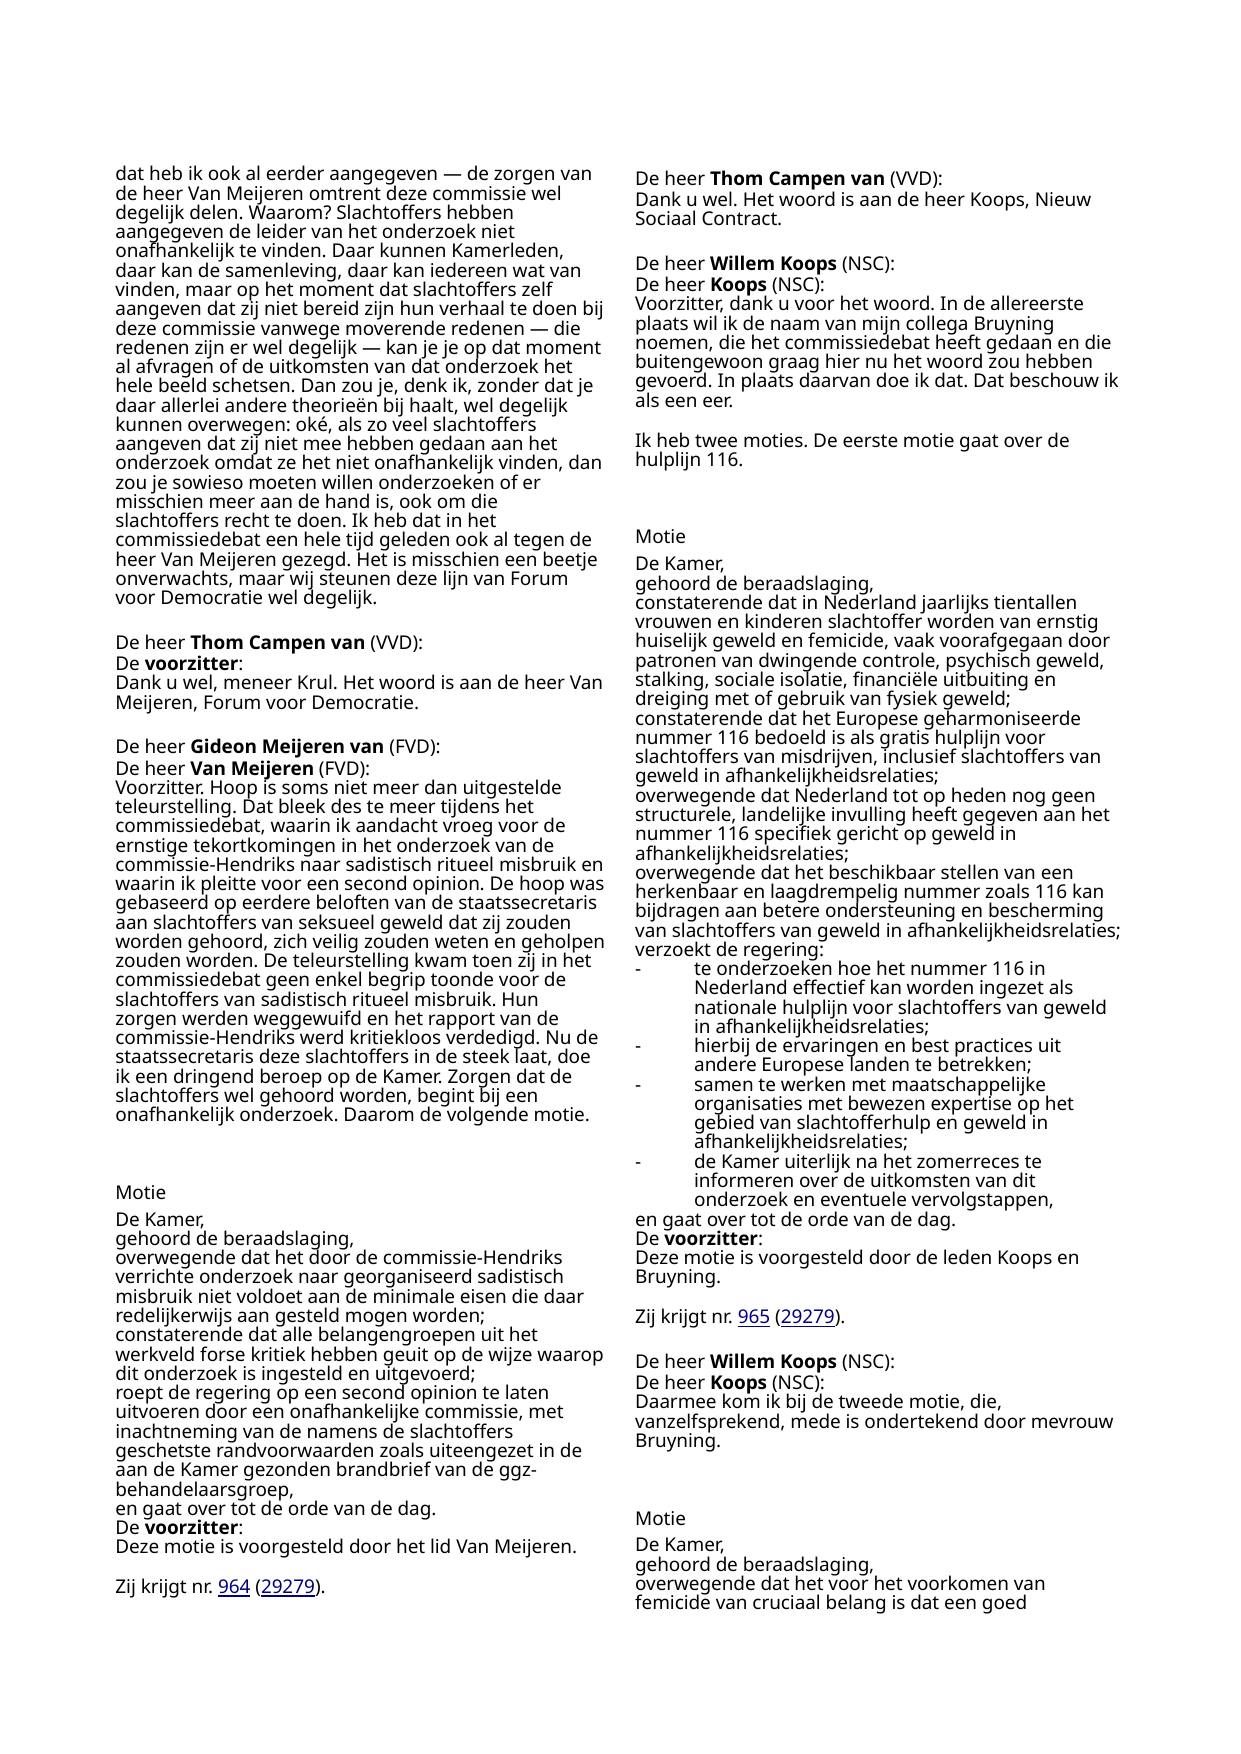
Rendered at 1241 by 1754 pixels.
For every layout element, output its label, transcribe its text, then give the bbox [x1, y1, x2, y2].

text Dank u wel, meneer Krul. Het woord is aan de heer Van Meijeren, Forum voor Democratie. [115, 674, 605, 713]
text roept de regering op een second opinion te laten uitvoeren door een onafhankelijke commissie, met inachtneming van de namens de slachtoffers geschetste randvoorwaarden zoals uiteengezet in de aan de Kamer gezonden brandbrief van de ggz-behandelaarsgroep, [115, 1384, 605, 1500]
text De heer Willem Koops (NSC): [635, 250, 1125, 276]
text overwegende dat het beschikbaar stellen van een herkenbaar en laagdrempelig nummer zoals 116 kan bijdragen aan betere ondersteuning en bescherming van slachtoffers van geweld in afhankelijkheidsrelaties; [635, 864, 1125, 941]
text Zij krijgt nr. 965 (29279). [635, 1308, 1125, 1328]
list hierbij de ervaringen en best practices uit andere Europese landen te betrekken; [635, 1037, 1125, 1076]
text overwegende dat het door de commissie-Hendriks verrichte onderzoek naar georganiseerd sadistisch misbruik niet voldoet aan de minimale eisen die daar redelijkerwijs aan gesteld mogen worden; [115, 1249, 605, 1326]
text constaterende dat in Nederland jaarlijks tientallen vrouwen en kinderen slachtoffer worden van ernstig huiselijk geweld en femicide, vaak voorafgegaan door patronen van dwingende controle, psychisch geweld, stalking, sociale isolatie, financiële uitbuiting en dreiging met of gebruik van fysiek geweld; [635, 594, 1125, 709]
text en gaat over tot de orde van de dag. [635, 1211, 1125, 1230]
text overwegende dat Nederland tot op heden nog geen structurele, landelijke invulling heeft gegeven aan het nummer 116 specifiek gericht op geweld in afhankelijkheidsrelaties; [635, 787, 1125, 864]
text gehoord de beraadslaging, [635, 1556, 1125, 1575]
text De heer Koops (NSC): [635, 276, 1125, 295]
text De heer Willem Koops (NSC): [635, 1348, 1125, 1374]
text Deze motie is voorgesteld door het lid Van Meijeren. [115, 1538, 605, 1558]
list te onderzoeken hoe het nummer 116 in Nederland effectief kan worden ingezet als nationale hulplijn voor slachtoffers van geweld in afhankelijkheidsrelaties; [635, 960, 1125, 1037]
text constaterende dat het Europese geharmoniseerde nummer 116 bedoeld is als gratis hulplijn voor slachtoffers van misdrijven, inclusief slachtoffers van geweld in afhankelijkheidsrelaties; [635, 709, 1125, 787]
text en gaat over tot de orde van de dag. [115, 1500, 605, 1519]
text De voorzitter: [115, 655, 605, 674]
text gehoord de beraadslaging, [115, 1230, 605, 1249]
text Motie [115, 1179, 605, 1205]
text Ik heb twee moties. De eerste motie gaat over de hulplijn 116. [635, 432, 1125, 470]
text gehoord de beraadslaging, [635, 575, 1125, 594]
text verzoekt de regering: [635, 941, 1125, 960]
text Deze motie is voorgesteld door de leden Koops en Bruyning. [635, 1249, 1125, 1288]
text Voorzitter, dank u voor het woord. In de allereerste plaats wil ik de naam van mijn collega Bruyning noemen, die het commissiedebat heeft gedaan en die buitengewoon graag hier nu het woord zou hebben gevoerd. In plaats daarvan doe ik dat. Dat beschouw ik als een eer. [635, 295, 1125, 411]
text Daarmee kom ik bij de tweede motie, die, vanzelfsprekend, mede is ondertekend door mevrouw Bruyning. [635, 1393, 1125, 1451]
text Zij krijgt nr. 964 (29279). [115, 1578, 605, 1598]
text De heer Koops (NSC): [635, 1374, 1125, 1393]
text overwegende dat het voor het voorkomen van femicide van cruciaal belang is dat een goed [635, 1575, 1125, 1613]
list de Kamer uiterlijk na het zomerreces te informeren over de uitkomsten van dit onderzoek en eventuele vervolgstappen, [635, 1153, 1125, 1211]
list samen te werken met maatschappelijke organisaties met bewezen expertise op het gebied van slachtofferhulp en geweld in afhankelijkheidsrelaties; [635, 1076, 1125, 1153]
text dat heb ik ook al eerder aangegeven — de zorgen van de heer Van Meijeren omtrent deze commissie wel degelijk delen. Waarom? Slachtoffers hebben aangegeven de leider van het onderzoek niet onafhankelijk te vinden. Daar kunnen Kamerleden, daar kan de samenleving, daar kan iedereen wat van vinden, maar op het moment dat slachtoffers zelf aangeven dat zij niet bereid zijn hun verhaal te doen bij deze commissie vanwege moverende redenen — die redenen zijn er wel degelijk — kan je je op dat moment al afvragen of de uitkomsten van dat onderzoek het hele beeld schetsen. Dan zou je, denk ik, zonder dat je daar allerlei andere theorieën bij haalt, wel degelijk kunnen overwegen: oké, als zo veel slachtoffers aangeven dat zij niet mee hebben gedaan aan het onderzoek omdat ze het niet onafhankelijk vinden, dan zou je sowieso moeten willen onderzoeken of er misschien meer aan de hand is, ook om die slachtoffers recht te doen. Ik heb dat in het commissiedebat een hele tijd geleden ook al tegen de heer Van Meijeren gezegd. Het is misschien een beetje onverwachts, maar wij steunen deze lijn van Forum voor Democratie wel degelijk. [115, 165, 605, 608]
text De heer Thom Campen van (VVD): [635, 165, 1125, 191]
text De voorzitter: [115, 1519, 605, 1538]
text Voorzitter. Hoop is soms niet meer dan uitgestelde teleurstelling. Dat bleek des te meer tijdens het commissiedebat, waarin ik aandacht vroeg voor de ernstige tekortkomingen in het onderzoek van de commissie-Hendriks naar sadistisch ritueel misbruik en waarin ik pleitte voor een second opinion. De hoop was gebaseerd op eerdere beloften van de staatssecretaris aan slachtoffers van seksueel geweld dat zij zouden worden gehoord, zich veilig zouden weten en geholpen zouden worden. De teleurstelling kwam toen zij in het commissiedebat geen enkel begrip toonde voor de slachtoffers van sadistisch ritueel misbruik. Hun zorgen werden weggewuifd en het rapport van de commissie-Hendriks werd kritiekloos verdedigd. Nu de staatssecretaris deze slachtoffers in de steek laat, doe ik een dringend beroep op de Kamer. Zorgen dat de slachtoffers wel gehoord worden, begint bij een onafhankelijk onderzoek. Daarom de volgende motie. [115, 779, 605, 1126]
text De heer Van Meijeren (FVD): [115, 759, 605, 779]
text Motie [635, 1505, 1125, 1531]
text constaterende dat alle belangengroepen uit het werkveld forse kritiek hebben geuit op de wijze waarop dit onderzoek is ingesteld en uitgevoerd; [115, 1326, 605, 1384]
text De voorzitter: [635, 1230, 1125, 1249]
text De Kamer, [115, 1211, 605, 1230]
text De Kamer, [635, 555, 1125, 575]
text De heer Thom Campen van (VVD): [115, 629, 605, 655]
text De heer Gideon Meijeren van (FVD): [115, 734, 605, 759]
text Motie [635, 524, 1125, 549]
text Dank u wel. Het woord is aan de heer Koops, Nieuw Sociaal Contract. [635, 191, 1125, 229]
text De Kamer, [635, 1536, 1125, 1556]
